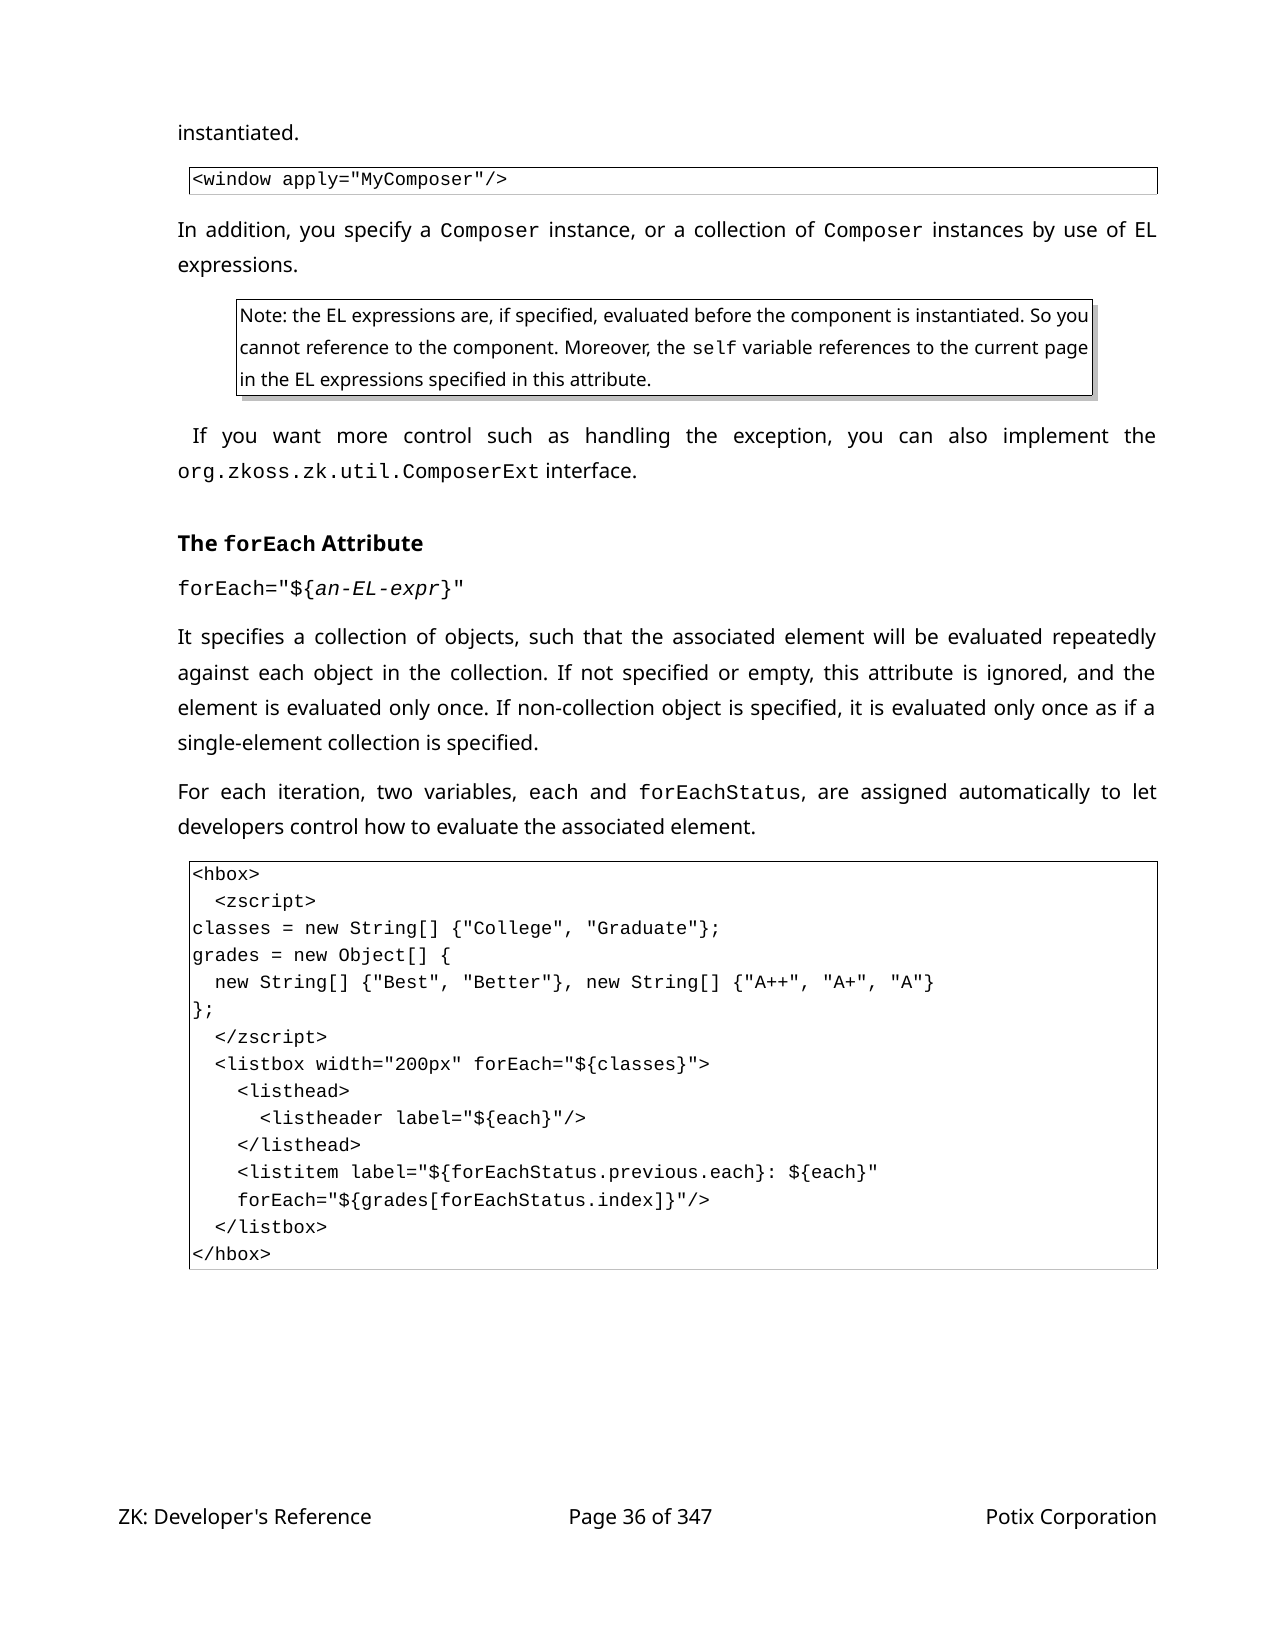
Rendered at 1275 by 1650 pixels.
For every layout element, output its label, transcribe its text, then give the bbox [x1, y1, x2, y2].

text <hbox> [190, 862, 1157, 886]
text Note: the EL expressions are, if specified, evaluated before the component is instantiated. So you cannot reference to the component. Moreover, the self variable references to the current page in the EL expressions specified in this attribute. [237, 300, 1092, 395]
text }; [190, 997, 1157, 1022]
text It specifies a collection of objects, such that the associated element will be evaluated repeatedly against each object in the collection. If not specified or empty, this attribute is ignored, and the element is evaluated only once. If non-collection object is specified, it is evaluated only once as if a single-element collection is specified. [177, 622, 1157, 756]
text <listitem label="${forEachStatus.previous.each}: ${each}" [190, 1160, 1157, 1185]
text grades = new Object[] { [190, 943, 1157, 967]
text If you want more control such as handling the exception, you can also implement the org.zkoss.zk.util.ComposerExt interface. [177, 421, 1157, 485]
text new String[] {"Best", "Better"}, new String[] {"A++", "A+", "A"} [190, 970, 1157, 994]
text </listhead> [190, 1133, 1157, 1157]
text </listbox> [190, 1215, 1157, 1239]
text <listbox width="200px" forEach="${classes}"> [190, 1052, 1157, 1076]
text </hbox> [190, 1242, 1157, 1269]
subtitle The forEach Attribute [177, 528, 1157, 558]
text <listhead> [190, 1079, 1157, 1103]
text For each iteration, two variables, each and forEachStatus, are assigned automatically to let developers control how to evaluate the associated element. [177, 777, 1157, 841]
text <listheader label="${each}"/> [190, 1106, 1157, 1130]
text classes = new String[] {"College", "Graduate"}; [190, 916, 1157, 940]
text instantiated. [177, 118, 1157, 146]
text </zscript> [190, 1024, 1157, 1049]
text In addition, you specify a Composer instance, or a collection of Composer instances by use of EL expressions. [177, 215, 1157, 279]
text forEach="${grades[forEachStatus.index]}"/> [190, 1188, 1157, 1212]
text <window apply="MyComposer"/> [190, 168, 1157, 194]
text <zscript> [190, 888, 1157, 913]
text forEach="${an-EL-expr}" [177, 578, 1157, 602]
